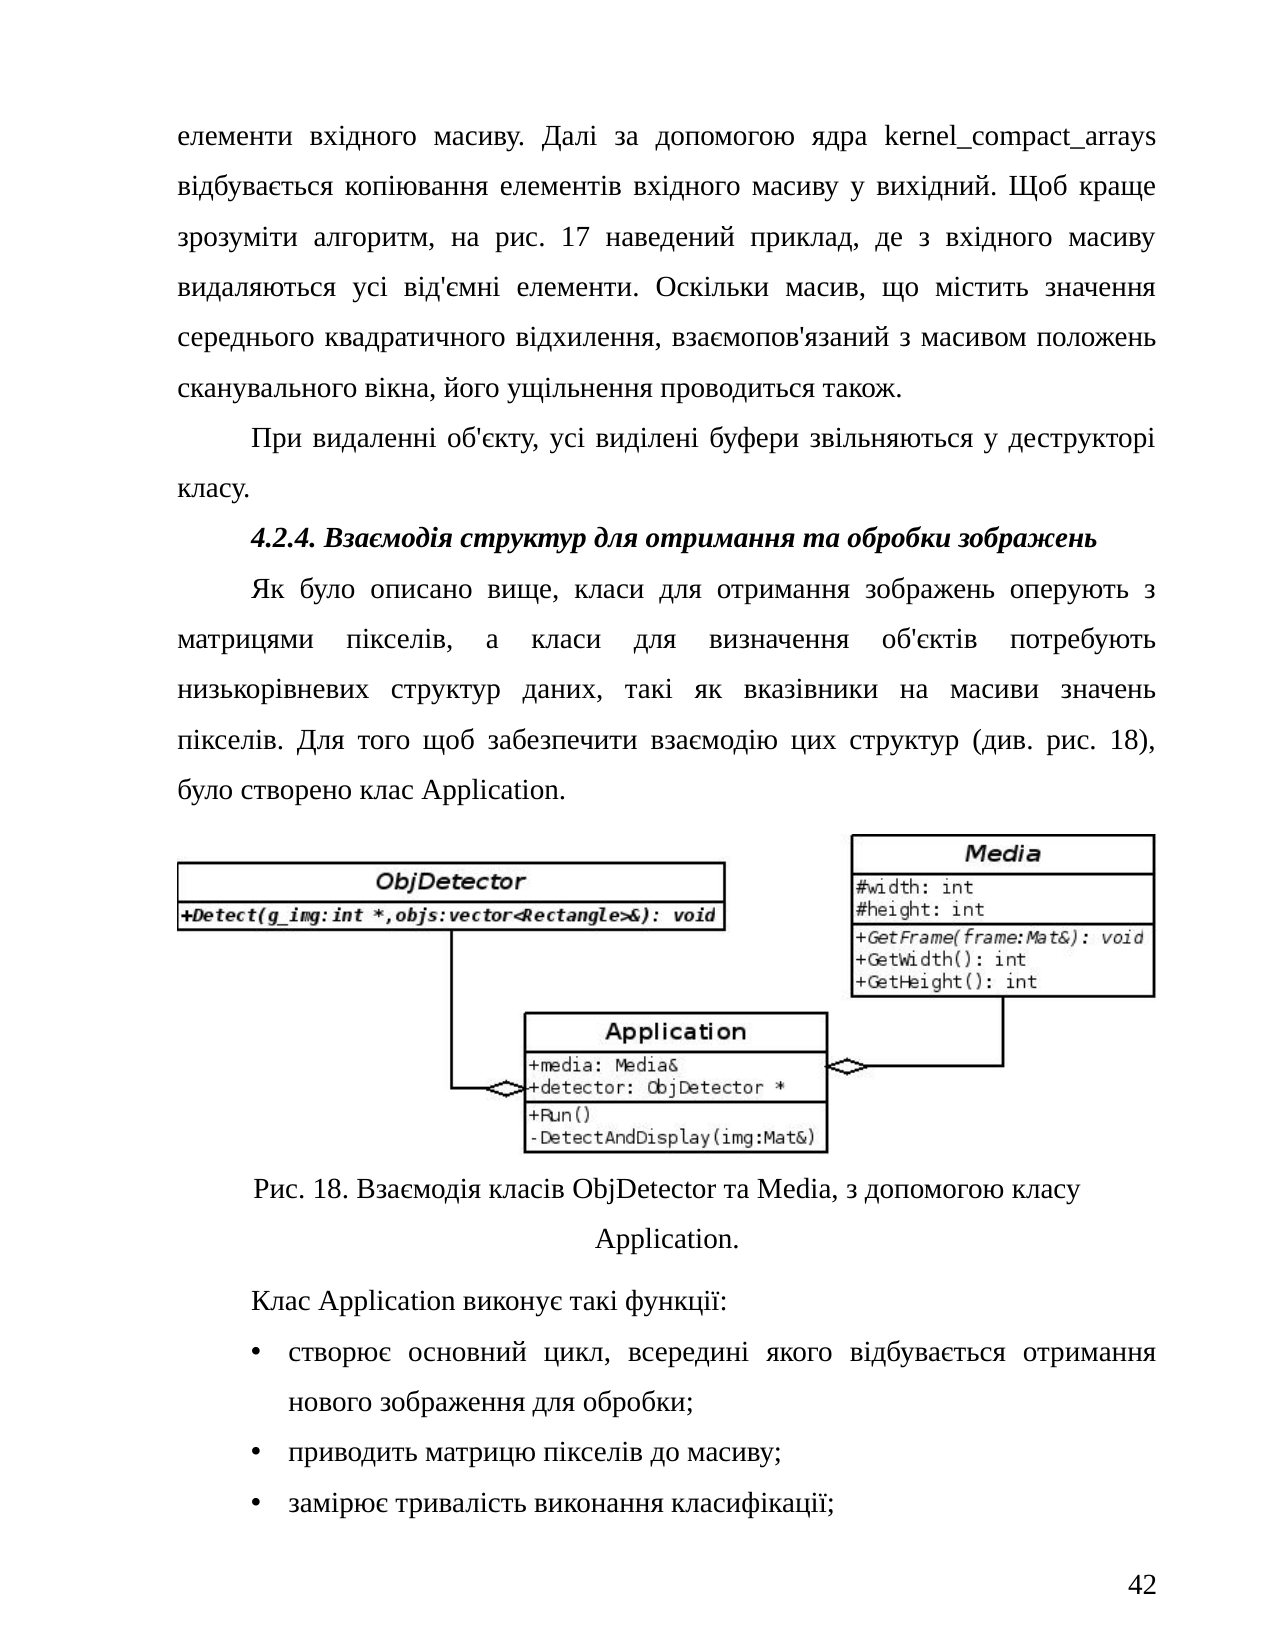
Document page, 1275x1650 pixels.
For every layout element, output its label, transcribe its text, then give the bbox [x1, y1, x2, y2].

list створює основний цикл, всередині якого відбувається отримання нового зображення для обробки; [251, 1334, 1157, 1418]
text Рис. 18. Взаємодія класів ObjDetector та Media, з допомогою класу Application. [177, 1171, 1157, 1255]
text 4.2.4. Взаємодія структур для отримання та обробки зображень [177, 521, 1157, 554]
list замірює тривалість виконання класифікації; [251, 1485, 1157, 1519]
text Як було описано вище, класи для отримання зображень оперують з матрицями пікселів, а класи для визначення об'єктів потребують низькорівневих структур даних, такі як вказівники на масиви значень пікселів. Для того щоб забезпечити взаємодію цих структур (див. рис. 18), було створено клас Application. [177, 571, 1157, 806]
text елементи вхідного масиву. Далі за допомогою ядра kernel_compact_arrays відбувається копіювання елементів вхідного масиву у вихідний. Щоб краще зрозуміти алгоритм, на рис. 17 наведений приклад, де з вхідного масиву видаляються усі від'ємні елементи. Оскільки масив, що містить значення середнього квадратичного відхилення, взаємопов'язаний з масивом положень сканувального вікна, його ущільнення проводиться також. [177, 118, 1157, 403]
picture [177, 834, 1157, 1155]
text При видаленні об'єкту, усі виділені буфери звільняються у деструкторі класу. [177, 420, 1157, 504]
list приводить матрицю пікселів до масиву; [251, 1434, 1157, 1468]
text Клас Application виконує такі функції: [177, 1283, 1157, 1317]
